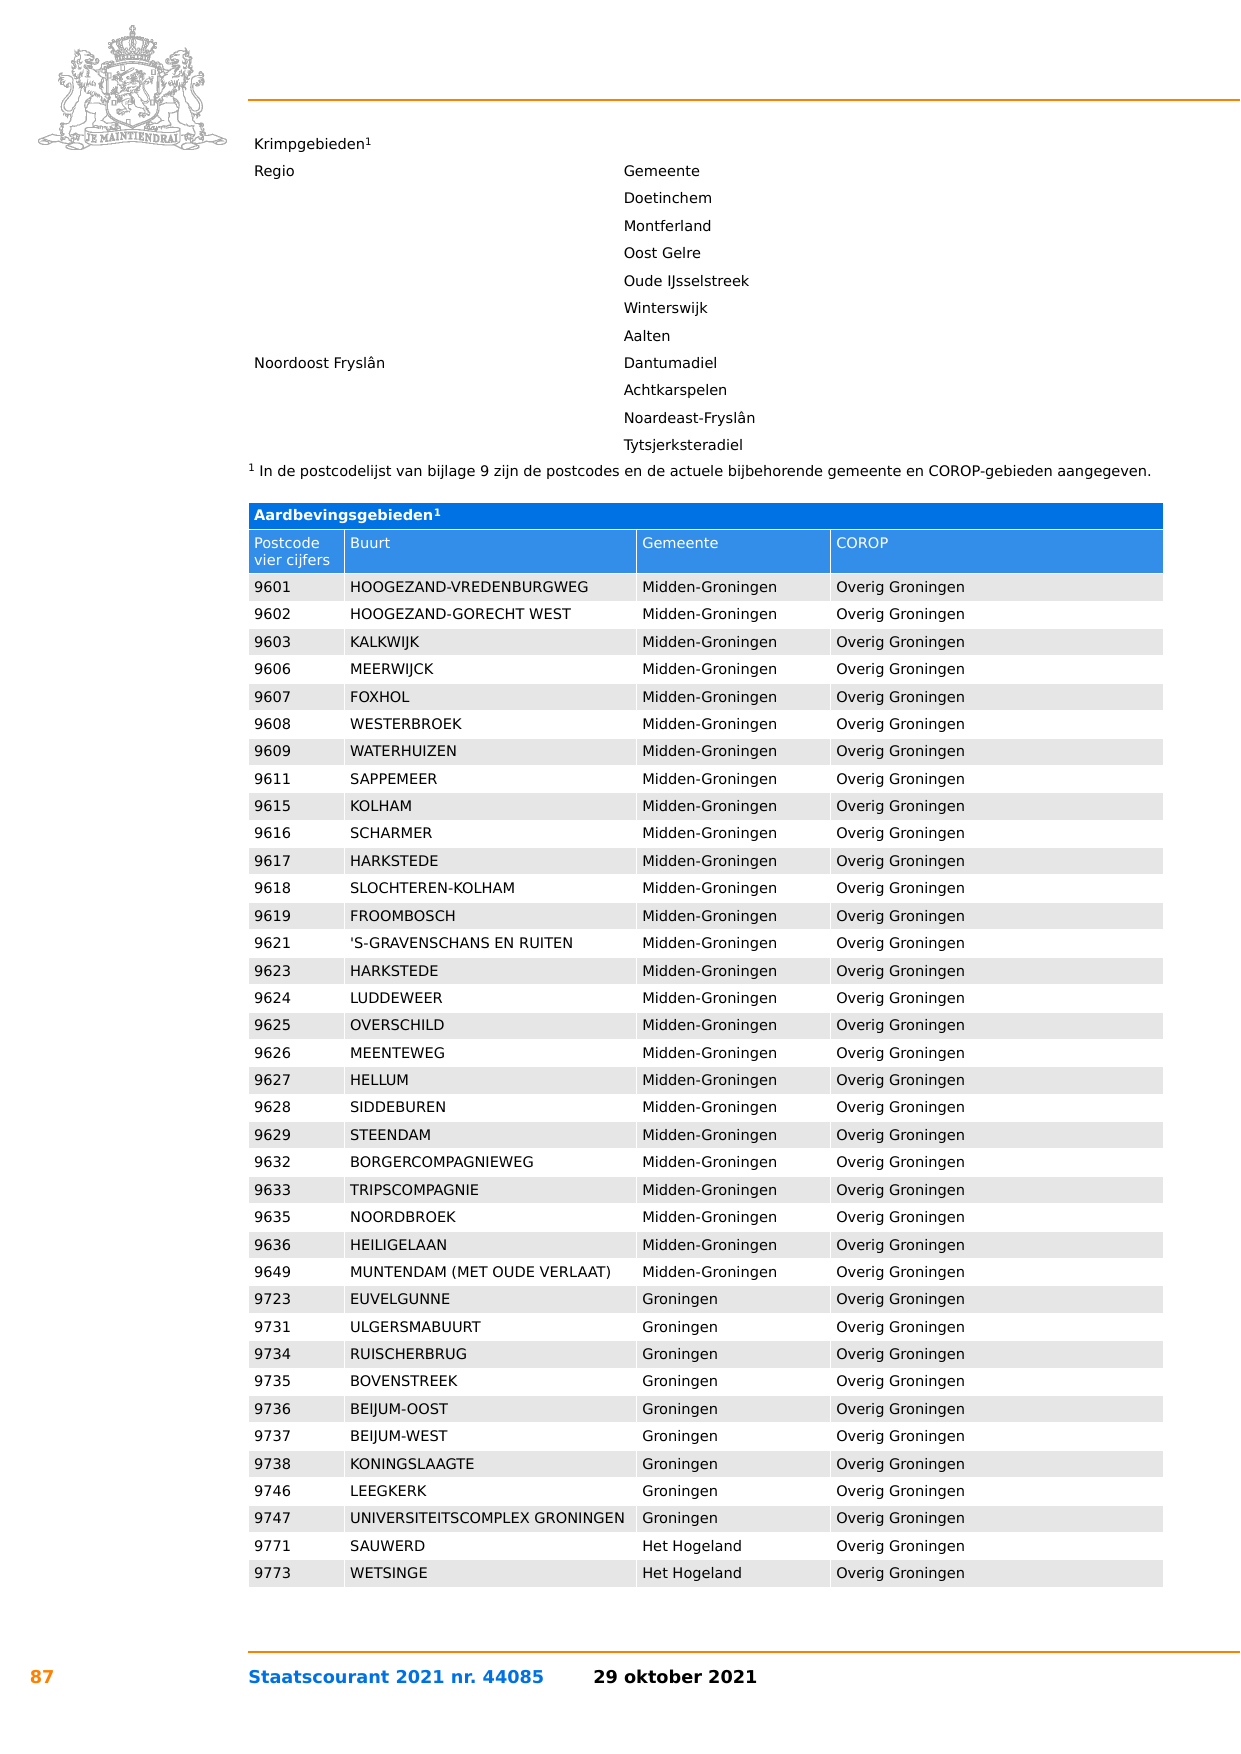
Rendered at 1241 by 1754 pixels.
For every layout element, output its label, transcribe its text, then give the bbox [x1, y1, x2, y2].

table_cell Midden-Groningen [637, 1259, 830, 1285]
table_cell STEENDAM [345, 1122, 636, 1148]
table_cell 9738 [249, 1451, 344, 1477]
table_cell HOOGEZAND-VREDENBURGWEG [345, 574, 636, 601]
picture [38, 25, 227, 150]
table_cell Overig Groningen [831, 1259, 1163, 1285]
table_cell Overig Groningen [831, 629, 1163, 655]
table_cell UNIVERSITEITSCOMPLEX GRONINGEN [345, 1506, 636, 1532]
table_cell 9737 [249, 1424, 344, 1450]
table_cell 9632 [249, 1150, 344, 1176]
table_cell Midden-Groningen [637, 876, 830, 902]
table_cell 9771 [249, 1533, 344, 1559]
table_cell LUDDEWEER [345, 985, 636, 1011]
table_cell Midden-Groningen [637, 958, 830, 984]
table_cell 9607 [249, 684, 344, 710]
table_cell Winterswijk [618, 295, 1163, 322]
table_cell Midden-Groningen [637, 1095, 830, 1121]
table_cell 9619 [249, 903, 344, 929]
table_cell 9735 [249, 1369, 344, 1395]
table_cell Overig Groningen [831, 766, 1163, 792]
table_cell 9618 [249, 876, 344, 902]
table_cell 9608 [249, 711, 344, 737]
table_cell SAPPEMEER [345, 766, 636, 792]
table_cell Overig Groningen [831, 1506, 1163, 1532]
table_cell OVERSCHILD [345, 1013, 636, 1039]
table_cell Overig Groningen [831, 985, 1163, 1011]
table_cell 9626 [249, 1040, 344, 1066]
table_cell Midden-Groningen [637, 1204, 830, 1231]
table_cell HELLUM [345, 1067, 636, 1094]
table_cell 9629 [249, 1122, 344, 1148]
table_cell Midden-Groningen [637, 930, 830, 957]
table_cell Het Hogeland [637, 1560, 830, 1587]
table_cell HOOGEZAND-GORECHT WEST [345, 602, 636, 628]
table_cell Overig Groningen [831, 1396, 1163, 1422]
table_cell Noardeast-Fryslân [618, 405, 1163, 431]
table_cell Groningen [637, 1286, 830, 1313]
table_cell BEIJUM-WEST [345, 1424, 636, 1450]
table_cell RUISCHERBRUG [345, 1341, 636, 1368]
table_cell MEENTEWEG [345, 1040, 636, 1066]
table_cell Achtkarspelen [618, 378, 1163, 404]
table_cell HARKSTEDE [345, 848, 636, 874]
table_cell Overig Groningen [831, 656, 1163, 683]
table_cell BORGERCOMPAGNIEWEG [345, 1150, 636, 1176]
table_cell 9606 [249, 656, 344, 683]
table_cell Midden-Groningen [637, 656, 830, 683]
table_cell Groningen [637, 1314, 830, 1340]
table_cell SCHARMER [345, 821, 636, 847]
table_cell Overig Groningen [831, 1177, 1163, 1203]
table_cell Overig Groningen [831, 1067, 1163, 1094]
table_cell Midden-Groningen [637, 1040, 830, 1066]
table_cell Overig Groningen [831, 739, 1163, 765]
table_cell Overig Groningen [831, 1286, 1163, 1313]
table_cell Midden-Groningen [637, 1122, 830, 1148]
table_cell 9636 [249, 1232, 344, 1258]
table_cell 9609 [249, 739, 344, 765]
table_cell Midden-Groningen [637, 1067, 830, 1094]
table_cell MEERWIJCK [345, 656, 636, 683]
table_cell Midden-Groningen [637, 848, 830, 874]
table_cell Midden-Groningen [637, 1177, 830, 1203]
table_cell ULGERSMABUURT [345, 1314, 636, 1340]
table_cell 9633 [249, 1177, 344, 1203]
table_cell Overig Groningen [831, 1150, 1163, 1176]
table_cell Gemeente [618, 158, 1163, 185]
table_cell Overig Groningen [831, 1451, 1163, 1477]
table_cell SLOCHTEREN-KOLHAM [345, 876, 636, 902]
table_cell COROP [831, 530, 1163, 573]
table_cell TRIPSCOMPAGNIE [345, 1177, 636, 1203]
table_cell Postcode vier cijfers [249, 530, 344, 573]
table_cell Tytsjerksteradiel [618, 432, 1163, 459]
table_cell Midden-Groningen [637, 602, 830, 628]
table_cell 9621 [249, 930, 344, 957]
table_cell Regio [249, 158, 617, 185]
table_cell 9773 [249, 1560, 344, 1587]
table_cell Overig Groningen [831, 1095, 1163, 1121]
table_cell Overig Groningen [831, 1533, 1163, 1559]
table_cell Het Hogeland [637, 1533, 830, 1559]
table_cell Dantumadiel [618, 350, 1163, 376]
table_cell 9625 [249, 1013, 344, 1039]
table_cell Overig Groningen [831, 602, 1163, 628]
table_cell Gemeente [637, 530, 830, 573]
table_cell 9723 [249, 1286, 344, 1313]
table_cell Groningen [637, 1369, 830, 1395]
table_cell Overig Groningen [831, 793, 1163, 820]
table_cell MUNTENDAM (MET OUDE VERLAAT) [345, 1259, 636, 1285]
table_cell Overig Groningen [831, 1424, 1163, 1450]
table_cell Doetinchem [618, 186, 1163, 212]
table_cell HEILIGELAAN [345, 1232, 636, 1258]
table_cell HARKSTEDE [345, 958, 636, 984]
table_cell Groningen [637, 1424, 830, 1450]
table_cell Overig Groningen [831, 903, 1163, 929]
table_cell Groningen [637, 1506, 830, 1532]
table_cell 9623 [249, 958, 344, 984]
table_cell Midden-Groningen [637, 1013, 830, 1039]
table_cell Groningen [637, 1341, 830, 1368]
table_cell Midden-Groningen [637, 739, 830, 765]
table_cell Overig Groningen [831, 930, 1163, 957]
table_cell Midden-Groningen [637, 684, 830, 710]
table_cell 9602 [249, 602, 344, 628]
table_cell Overig Groningen [831, 574, 1163, 601]
table_cell [249, 186, 617, 349]
table_cell KOLHAM [345, 793, 636, 820]
table_cell NOORDBROEK [345, 1204, 636, 1231]
table_cell Overig Groningen [831, 876, 1163, 902]
table_cell 9747 [249, 1506, 344, 1532]
table_cell 9731 [249, 1314, 344, 1340]
table_cell BEIJUM-OOST [345, 1396, 636, 1422]
table_header Aardbevingsgebieden1 [249, 503, 1163, 529]
table_cell BOVENSTREEK [345, 1369, 636, 1395]
table_cell 9649 [249, 1259, 344, 1285]
table_cell Overig Groningen [831, 1478, 1163, 1504]
table_cell Overig Groningen [831, 1013, 1163, 1039]
table_cell KALKWIJK [345, 629, 636, 655]
table_cell 9627 [249, 1067, 344, 1094]
table_cell Overig Groningen [831, 848, 1163, 874]
table_cell 9616 [249, 821, 344, 847]
table_cell FROOMBOSCH [345, 903, 636, 929]
table_cell Overig Groningen [831, 958, 1163, 984]
table_cell Overig Groningen [831, 1232, 1163, 1258]
table_cell Midden-Groningen [637, 711, 830, 737]
table_cell 9603 [249, 629, 344, 655]
table_cell LEEGKERK [345, 1478, 636, 1504]
table_cell Midden-Groningen [637, 1232, 830, 1258]
table_cell 9628 [249, 1095, 344, 1121]
table_cell FOXHOL [345, 684, 636, 710]
table_cell SAUWERD [345, 1533, 636, 1559]
table_cell EUVELGUNNE [345, 1286, 636, 1313]
table_cell Midden-Groningen [637, 1150, 830, 1176]
table_cell Montferland [618, 213, 1163, 239]
table_cell Midden-Groningen [637, 793, 830, 820]
table_cell 9624 [249, 985, 344, 1011]
table_cell 9734 [249, 1341, 344, 1368]
table_cell Overig Groningen [831, 711, 1163, 737]
table_cell Overig Groningen [831, 1341, 1163, 1368]
table_cell 9635 [249, 1204, 344, 1231]
table_header [618, 131, 1163, 157]
table_cell Midden-Groningen [637, 985, 830, 1011]
table_cell 9611 [249, 766, 344, 792]
table_cell Overig Groningen [831, 684, 1163, 710]
table_cell Midden-Groningen [637, 766, 830, 792]
table_cell Overig Groningen [831, 1369, 1163, 1395]
table_cell SIDDEBUREN [345, 1095, 636, 1121]
table_cell Noordoost Fryslân [249, 350, 617, 459]
table_cell Midden-Groningen [637, 821, 830, 847]
table_cell 9617 [249, 848, 344, 874]
table_cell Overig Groningen [831, 1314, 1163, 1340]
table_cell 9615 [249, 793, 344, 820]
table_cell Oost Gelre [618, 241, 1163, 267]
table_cell Overig Groningen [831, 1122, 1163, 1148]
table_cell Overig Groningen [831, 1204, 1163, 1231]
table_cell Groningen [637, 1478, 830, 1504]
table_cell WATERHUIZEN [345, 739, 636, 765]
table_cell WETSINGE [345, 1560, 636, 1587]
table_cell 9736 [249, 1396, 344, 1422]
table_cell Buurt [345, 530, 636, 573]
table_cell Midden-Groningen [637, 574, 830, 601]
table_cell KONINGSLAAGTE [345, 1451, 636, 1477]
table_cell Overig Groningen [831, 1560, 1163, 1587]
table_cell Midden-Groningen [637, 903, 830, 929]
table_cell 9746 [249, 1478, 344, 1504]
table_cell 'S-GRAVENSCHANS EN RUITEN [345, 930, 636, 957]
table_cell Overig Groningen [831, 1040, 1163, 1066]
table_cell 1 In de postcodelijst van bijlage 9 zijn de postcodes en de actuele bijbehorende gemeente en COROP-gebieden aangegeven. [248, 460, 1163, 479]
table_cell 9601 [249, 574, 344, 601]
table_cell Groningen [637, 1396, 830, 1422]
table_cell Oude IJsselstreek [618, 268, 1163, 294]
table_cell Overig Groningen [831, 821, 1163, 847]
table_cell Aalten [618, 323, 1163, 349]
table_cell Midden-Groningen [637, 629, 830, 655]
table_cell WESTERBROEK [345, 711, 636, 737]
table_header Krimpgebieden1 [249, 131, 617, 157]
table_cell Groningen [637, 1451, 830, 1477]
